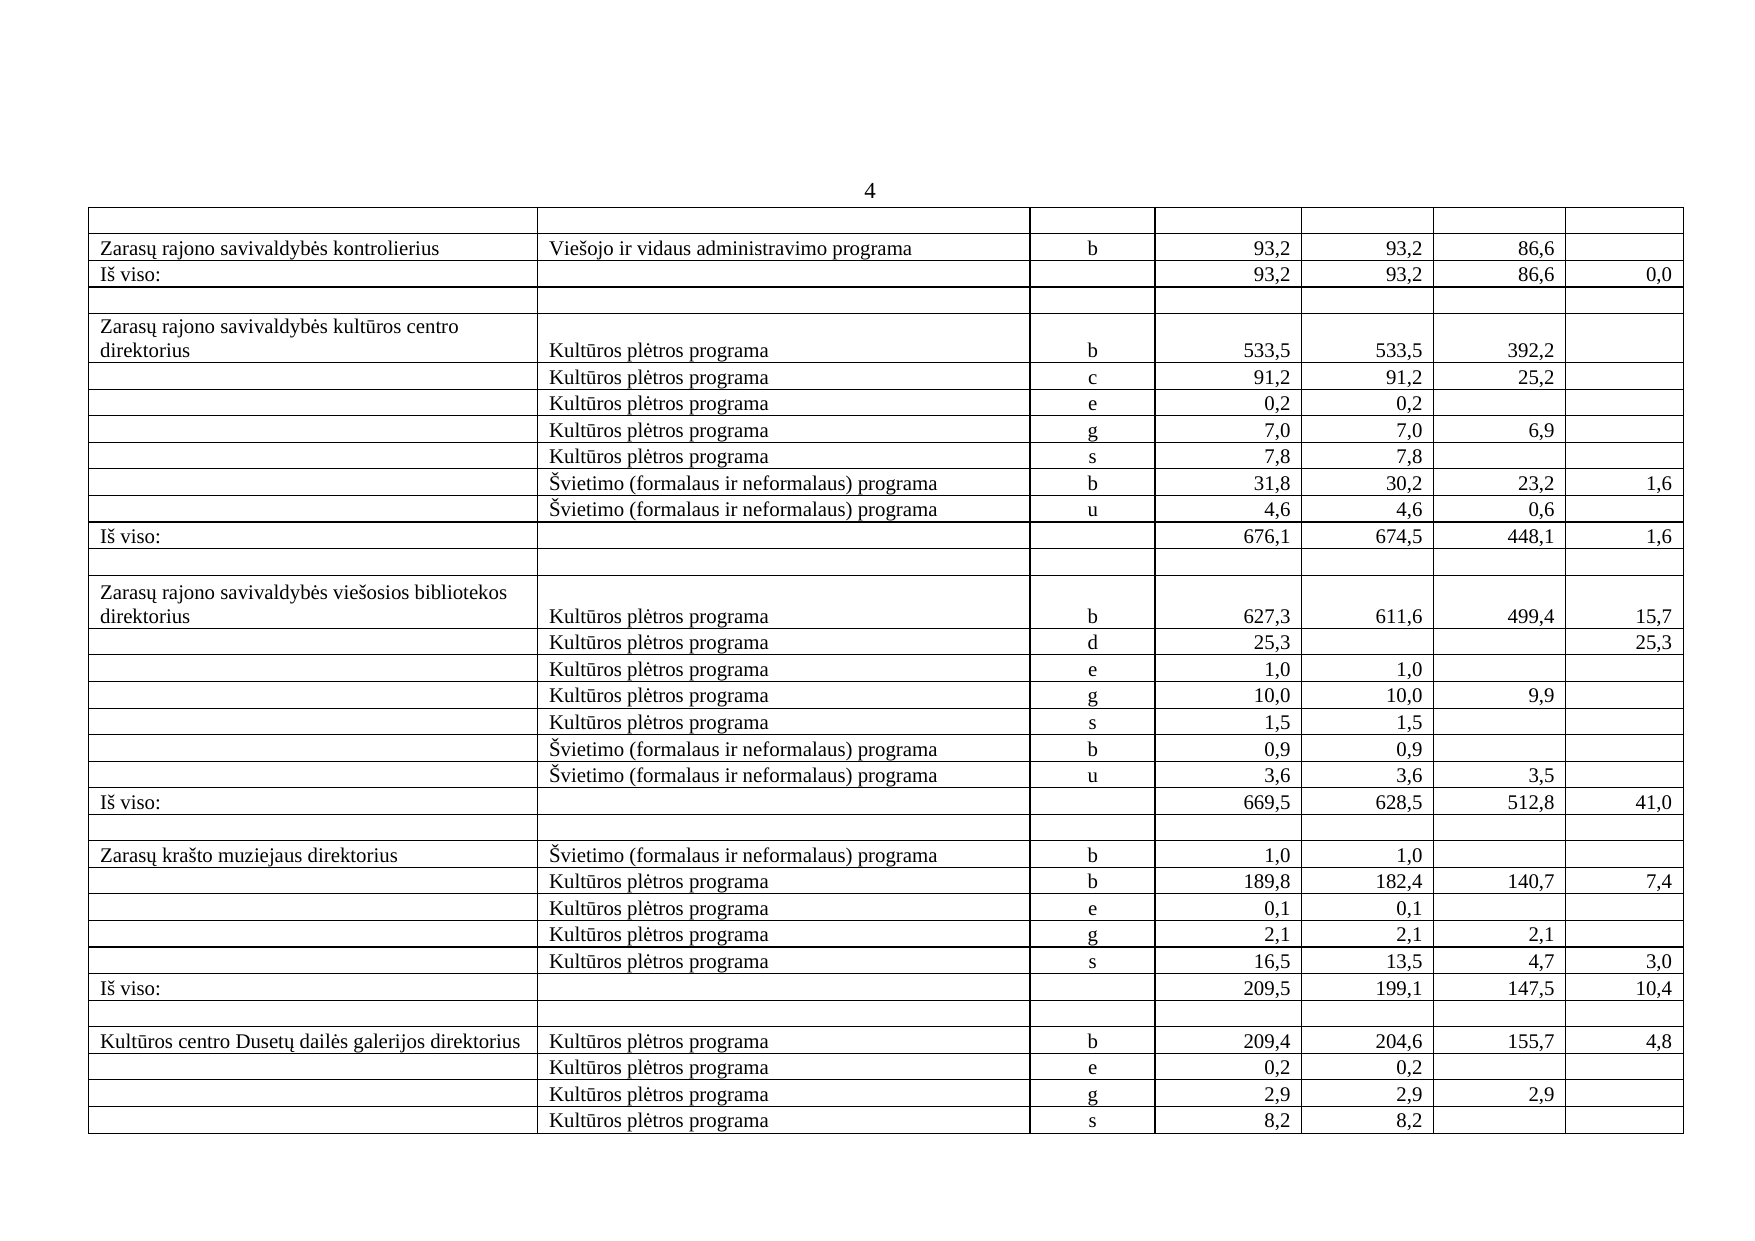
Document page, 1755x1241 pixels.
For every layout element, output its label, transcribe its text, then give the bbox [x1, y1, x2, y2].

table_cell 86,6 [1434, 261, 1565, 286]
table_cell g [1031, 416, 1154, 442]
table_cell [1302, 1001, 1433, 1026]
table_cell Kultūros plėtros programa [538, 629, 1029, 654]
table_cell 2,1 [1302, 921, 1433, 946]
table_cell [89, 469, 537, 495]
table_cell [1434, 1054, 1565, 1079]
table_cell Kultūros plėtros programa [538, 314, 1029, 362]
table_cell Viešojo ir vidaus administravimo programa [538, 234, 1029, 260]
table_cell [1031, 1001, 1154, 1026]
table_cell c [1031, 363, 1154, 389]
table_cell 499,4 [1434, 576, 1565, 628]
table_cell [89, 363, 537, 389]
table_cell [89, 735, 537, 761]
table_cell 3,6 [1156, 762, 1301, 787]
table_cell [538, 288, 1029, 313]
table_cell 0,2 [1156, 1054, 1301, 1079]
table_cell [1156, 815, 1301, 840]
table_cell e [1031, 655, 1154, 681]
table_cell 4,6 [1156, 496, 1301, 521]
table_cell 2,1 [1156, 921, 1301, 946]
table_cell Zarasų krašto muziejaus direktorius [89, 841, 537, 867]
table_cell Kultūros plėtros programa [538, 390, 1029, 415]
table_cell [1434, 735, 1565, 761]
table_cell [89, 655, 537, 681]
table_cell [1031, 815, 1154, 840]
table_cell Kultūros plėtros programa [538, 1027, 1029, 1053]
table_cell [89, 1107, 537, 1132]
table_cell s [1031, 1107, 1154, 1132]
table_cell 4,8 [1566, 1027, 1683, 1053]
table_cell u [1031, 496, 1154, 521]
table_cell Kultūros plėtros programa [538, 948, 1029, 973]
table_cell 91,2 [1302, 363, 1433, 389]
table_cell g [1031, 682, 1154, 707]
table_cell 0,1 [1302, 894, 1433, 920]
table_cell u [1031, 762, 1154, 787]
table_cell Kultūros plėtros programa [538, 709, 1029, 734]
table_cell [1566, 549, 1683, 574]
table_cell 2,9 [1302, 1080, 1433, 1106]
table_cell 182,4 [1302, 868, 1433, 893]
table_cell 10,0 [1156, 682, 1301, 707]
table_cell Iš viso: [89, 974, 537, 999]
table_cell s [1031, 948, 1154, 973]
table_cell [538, 261, 1029, 286]
table_cell [1434, 390, 1565, 415]
table_cell 8,2 [1156, 1107, 1301, 1132]
table_cell Kultūros centro Dusetų dailės galerijos direktorius [89, 1027, 537, 1053]
table_cell 7,8 [1302, 443, 1433, 468]
table_cell Zarasų rajono savivaldybės kultūros centro direktorius [89, 314, 537, 362]
table_cell 3,5 [1434, 762, 1565, 787]
table_cell Iš viso: [89, 261, 537, 286]
table_cell Kultūros plėtros programa [538, 894, 1029, 920]
table_cell 0,2 [1302, 390, 1433, 415]
table_cell 0,1 [1156, 894, 1301, 920]
table_cell 6,9 [1434, 416, 1565, 442]
table_cell [1434, 655, 1565, 681]
table_cell [89, 1054, 537, 1079]
table_cell 1,0 [1156, 655, 1301, 681]
table_cell 8,2 [1302, 1107, 1433, 1132]
table_cell 1,0 [1156, 841, 1301, 867]
table_cell [538, 1001, 1029, 1026]
table_cell [89, 1080, 537, 1106]
table_cell [538, 815, 1029, 840]
table_cell 0,0 [1566, 261, 1683, 286]
table_cell 2,1 [1434, 921, 1565, 946]
table_cell b [1031, 841, 1154, 867]
table_cell [1566, 1107, 1683, 1132]
table_cell e [1031, 390, 1154, 415]
table_cell 93,2 [1156, 234, 1301, 260]
table_cell 0,9 [1156, 735, 1301, 761]
table_cell [1434, 894, 1565, 920]
table_cell Kultūros plėtros programa [538, 1080, 1029, 1106]
table_cell Kultūros plėtros programa [538, 363, 1029, 389]
table_cell e [1031, 1054, 1154, 1079]
table_cell 1,5 [1302, 709, 1433, 734]
table_cell g [1031, 1080, 1154, 1106]
table_cell [1434, 815, 1565, 840]
table_cell Kultūros plėtros programa [538, 868, 1029, 893]
table_cell b [1031, 735, 1154, 761]
table_cell Kultūros plėtros programa [538, 921, 1029, 946]
table_cell [1434, 549, 1565, 574]
table_cell 2,9 [1156, 1080, 1301, 1106]
table_cell [538, 523, 1029, 548]
table_cell 533,5 [1302, 314, 1433, 362]
table_cell [89, 549, 537, 574]
table_cell 1,0 [1302, 841, 1433, 867]
table_cell [1302, 815, 1433, 840]
table_cell s [1031, 443, 1154, 468]
table_cell 9,9 [1434, 682, 1565, 707]
table_cell 209,5 [1156, 974, 1301, 999]
table_cell 0,9 [1302, 735, 1433, 761]
table_cell 15,7 [1566, 576, 1683, 628]
table_cell [1434, 629, 1565, 654]
table_cell [89, 288, 537, 313]
table_cell 155,7 [1434, 1027, 1565, 1053]
table_cell 25,3 [1156, 629, 1301, 654]
table_cell Kultūros plėtros programa [538, 576, 1029, 628]
table_cell b [1031, 1027, 1154, 1053]
table_cell 7,0 [1302, 416, 1433, 442]
table_cell [89, 709, 537, 734]
table_cell 627,3 [1156, 576, 1301, 628]
table_cell [1031, 288, 1154, 313]
table_cell [1566, 894, 1683, 920]
table_cell 448,1 [1434, 523, 1565, 548]
table_cell Kultūros plėtros programa [538, 416, 1029, 442]
table_cell [1434, 1001, 1565, 1026]
table_cell [89, 921, 537, 946]
table_cell [1566, 443, 1683, 468]
table_cell [89, 894, 537, 920]
table_cell [1566, 288, 1683, 313]
table_cell 1,6 [1566, 469, 1683, 495]
table_cell [1434, 709, 1565, 734]
table_cell Švietimo (formalaus ir neformalaus) programa [538, 469, 1029, 495]
table_cell 189,8 [1156, 868, 1301, 893]
table_cell [538, 549, 1029, 574]
table_cell 30,2 [1302, 469, 1433, 495]
table_cell b [1031, 469, 1154, 495]
table_cell 0,2 [1302, 1054, 1433, 1079]
table_cell [538, 788, 1029, 814]
table_cell 41,0 [1566, 788, 1683, 814]
table_cell 2,9 [1434, 1080, 1565, 1106]
table_cell Zarasų rajono savivaldybės kontrolierius [89, 234, 537, 260]
table_cell 3,6 [1302, 762, 1433, 787]
table_cell Iš viso: [89, 788, 537, 814]
table_cell Kultūros plėtros programa [538, 443, 1029, 468]
table_cell 147,5 [1434, 974, 1565, 999]
table_cell 628,5 [1302, 788, 1433, 814]
table_cell [1566, 314, 1683, 362]
table_cell [1302, 549, 1433, 574]
table_cell 533,5 [1156, 314, 1301, 362]
table_cell 10,4 [1566, 974, 1683, 999]
table_cell 10,0 [1302, 682, 1433, 707]
table_cell [89, 629, 537, 654]
table_cell [89, 1001, 537, 1026]
table_cell [538, 974, 1029, 999]
table_cell b [1031, 314, 1154, 362]
table_cell Švietimo (formalaus ir neformalaus) programa [538, 841, 1029, 867]
table_cell b [1031, 868, 1154, 893]
table_cell [1566, 1001, 1683, 1026]
table_cell [1566, 815, 1683, 840]
table_cell 204,6 [1302, 1027, 1433, 1053]
table_cell [1156, 208, 1301, 233]
table_cell [1031, 788, 1154, 814]
table_cell [89, 948, 537, 973]
table_cell 16,5 [1156, 948, 1301, 973]
table_cell [1566, 1080, 1683, 1106]
table_cell [89, 208, 537, 233]
table_cell 1,0 [1302, 655, 1433, 681]
table_cell 4,7 [1434, 948, 1565, 973]
table_cell [1302, 629, 1433, 654]
table_cell [89, 496, 537, 521]
table_cell [89, 682, 537, 707]
table_cell b [1031, 234, 1154, 260]
table_cell 3,0 [1566, 948, 1683, 973]
table_cell [89, 416, 537, 442]
table_cell 209,4 [1156, 1027, 1301, 1053]
table_cell d [1031, 629, 1154, 654]
table_cell 669,5 [1156, 788, 1301, 814]
table_cell 676,1 [1156, 523, 1301, 548]
table_cell Švietimo (formalaus ir neformalaus) programa [538, 762, 1029, 787]
table_cell 4,6 [1302, 496, 1433, 521]
table_cell Zarasų rajono savivaldybės viešosios bibliotekos direktorius [89, 576, 537, 628]
table_cell [89, 390, 537, 415]
table_cell [1156, 549, 1301, 574]
table_cell [89, 868, 537, 893]
table_cell 0,6 [1434, 496, 1565, 521]
table_cell 674,5 [1302, 523, 1433, 548]
table_cell 1,6 [1566, 523, 1683, 548]
table_cell 25,3 [1566, 629, 1683, 654]
table_cell 140,7 [1434, 868, 1565, 893]
table_cell [1566, 735, 1683, 761]
table_cell [1434, 288, 1565, 313]
table_cell [1434, 208, 1565, 233]
table_cell [1302, 208, 1433, 233]
table_cell [1566, 841, 1683, 867]
table_cell Kultūros plėtros programa [538, 655, 1029, 681]
table_cell 93,2 [1302, 234, 1433, 260]
table_cell [89, 762, 537, 787]
table_cell 86,6 [1434, 234, 1565, 260]
table_cell [1566, 208, 1683, 233]
table_cell 7,8 [1156, 443, 1301, 468]
table_cell [1566, 921, 1683, 946]
table_cell Kultūros plėtros programa [538, 1107, 1029, 1132]
table_cell 91,2 [1156, 363, 1301, 389]
table_cell 7,0 [1156, 416, 1301, 442]
table_cell [1031, 974, 1154, 999]
table_cell 0,2 [1156, 390, 1301, 415]
table_cell e [1031, 894, 1154, 920]
table_cell s [1031, 709, 1154, 734]
table_cell [1566, 390, 1683, 415]
table_cell [1566, 416, 1683, 442]
table_cell [1566, 496, 1683, 521]
table_cell [1302, 288, 1433, 313]
table_cell 611,6 [1302, 576, 1433, 628]
table_cell Kultūros plėtros programa [538, 682, 1029, 707]
table_cell [1156, 288, 1301, 313]
table_cell [1031, 549, 1154, 574]
table_cell [1566, 709, 1683, 734]
table_cell 25,2 [1434, 363, 1565, 389]
table_cell [89, 815, 537, 840]
table_cell [1031, 208, 1154, 233]
table_cell 23,2 [1434, 469, 1565, 495]
table_cell [1566, 682, 1683, 707]
table_cell 13,5 [1302, 948, 1433, 973]
table_cell b [1031, 576, 1154, 628]
table_cell [538, 208, 1029, 233]
table_cell [89, 443, 537, 468]
table_cell 512,8 [1434, 788, 1565, 814]
table_cell [1434, 841, 1565, 867]
table_cell 93,2 [1156, 261, 1301, 286]
table_cell Švietimo (formalaus ir neformalaus) programa [538, 735, 1029, 761]
table_cell 392,2 [1434, 314, 1565, 362]
table_cell 1,5 [1156, 709, 1301, 734]
table_cell Švietimo (formalaus ir neformalaus) programa [538, 496, 1029, 521]
table_cell [1566, 1054, 1683, 1079]
table_cell [1566, 234, 1683, 260]
table_cell [1031, 523, 1154, 548]
table_cell 31,8 [1156, 469, 1301, 495]
table_cell Kultūros plėtros programa [538, 1054, 1029, 1079]
table_cell 199,1 [1302, 974, 1433, 999]
table_cell [1031, 261, 1154, 286]
table_cell [1434, 1107, 1565, 1132]
table_cell g [1031, 921, 1154, 946]
table_cell 7,4 [1566, 868, 1683, 893]
table_cell Iš viso: [89, 523, 537, 548]
table_cell [1156, 1001, 1301, 1026]
table_cell [1566, 762, 1683, 787]
table_cell 93,2 [1302, 261, 1433, 286]
table_cell [1434, 443, 1565, 468]
table_cell [1566, 655, 1683, 681]
table_cell [1566, 363, 1683, 389]
